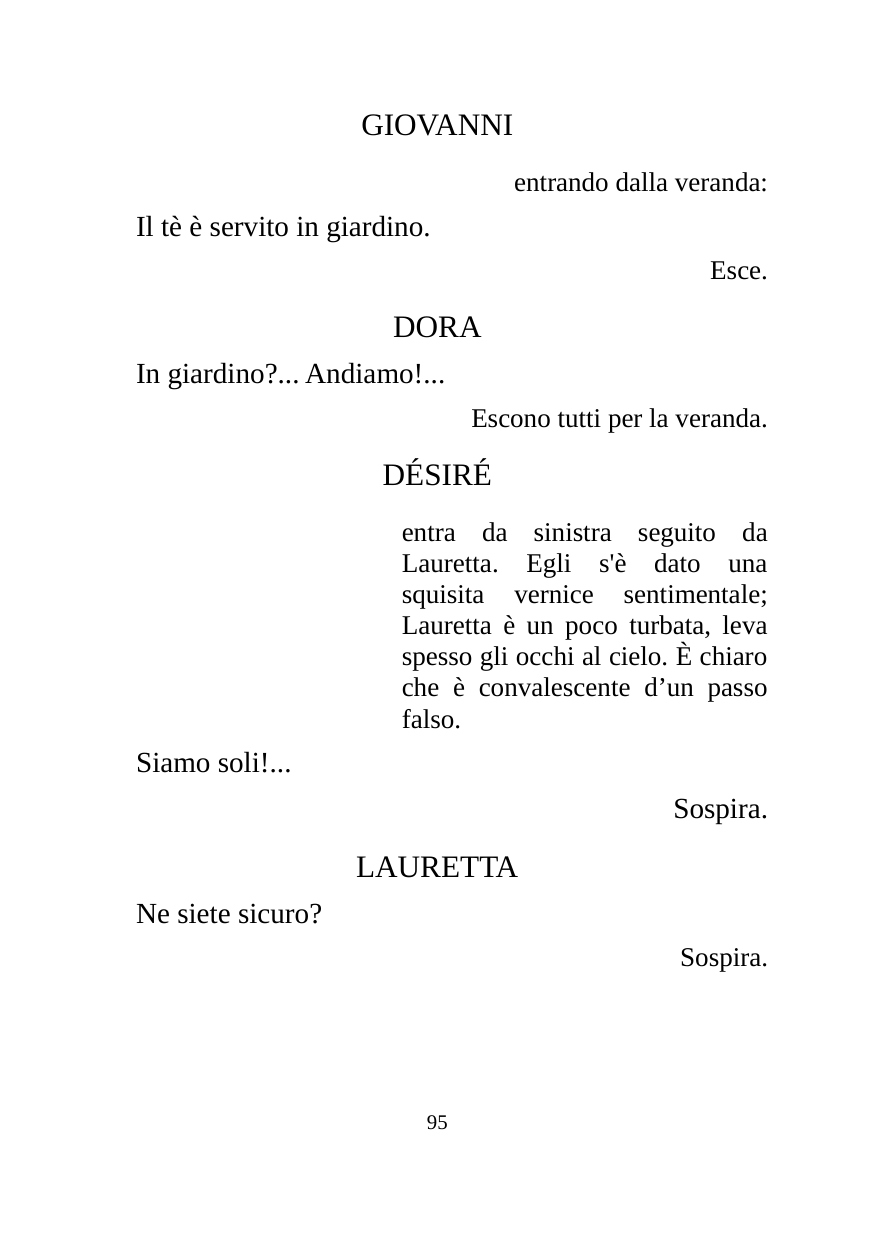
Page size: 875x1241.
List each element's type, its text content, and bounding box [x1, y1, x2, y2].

text Sospira. [402, 941, 768, 972]
text In giardino?... Andiamo!... [106, 356, 768, 390]
text Siamo soli!... [106, 746, 768, 779]
text Escono tutti per la veranda. [402, 402, 768, 433]
text Esce. [402, 254, 768, 285]
text DORA [106, 309, 768, 344]
text LAURETTA [106, 848, 768, 884]
text Il tè è servito in giardino. [106, 209, 768, 242]
text Sospira. [402, 791, 768, 824]
text DÉSIRÉ [106, 456, 768, 492]
text Ne siete sicuro? [106, 896, 768, 929]
text entrando dalla veranda: [402, 166, 768, 197]
text GIOVANNI [106, 106, 768, 142]
text entra da sinistra seguito da Lauretta. Egli s'è dato una squisita vernice sentimentale; Lauretta è un poco turbata, leva spesso gli occhi al cielo. È chiaro che è convalescente d’un passo falso. [402, 516, 768, 734]
